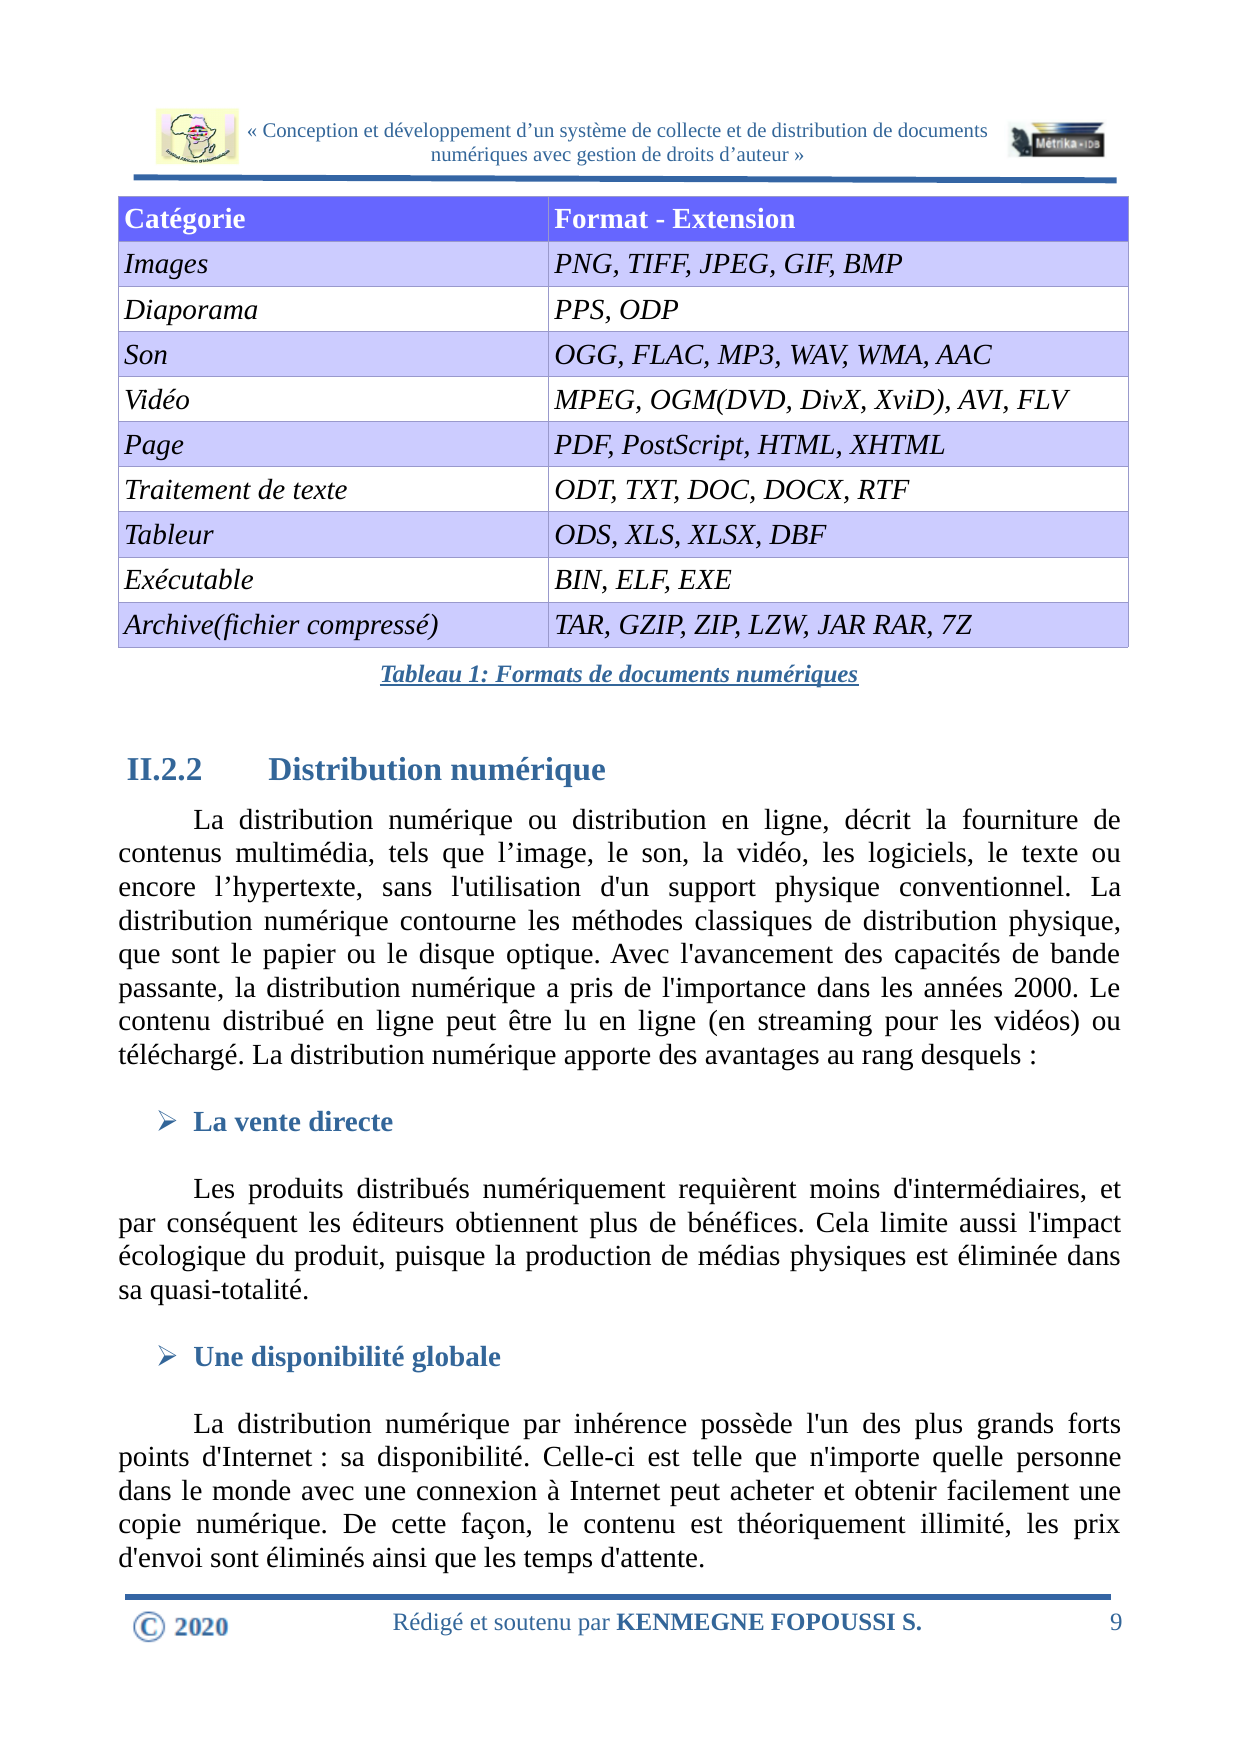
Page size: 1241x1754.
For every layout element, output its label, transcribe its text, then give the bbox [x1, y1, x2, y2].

table_cell Page [119, 422, 548, 466]
text Les produits distribués numériquement requièrent moins d'intermédiaires, et par conséquent les éditeurs obtiennent plus de bénéfices. Cela limite aussi l'impact écologique du produit, puisque la production de médias physiques est éliminée dans sa quasi-totalité. [118, 1171, 1122, 1305]
picture [154, 107, 241, 166]
text Tableau 1: Formats de documents numériques [118, 659, 1122, 688]
subtitle Distribution numérique [118, 749, 1122, 787]
table_header Catégorie [119, 197, 548, 241]
list Une disponibilité globale [156, 1339, 1122, 1372]
table_cell MPEG, OGM(DVD, DivX, XviD), AVI, FLV [549, 377, 1128, 421]
picture [1003, 116, 1109, 160]
table_header Format - Extension [549, 197, 1128, 241]
table_cell ODS, XLS, XLSX, DBF [549, 512, 1128, 557]
list La vente directe [156, 1104, 1122, 1138]
table_cell Diaporama [119, 287, 548, 331]
table_cell Son [119, 332, 548, 376]
picture [126, 1604, 231, 1647]
table_cell Exécutable [119, 558, 548, 602]
table_cell Images [119, 242, 548, 286]
table_cell BIN, ELF, EXE [549, 558, 1128, 602]
table_cell TAR, GZIP, ZIP, LZW, JAR RAR, 7Z [549, 603, 1128, 647]
table_cell Traitement de texte [119, 467, 548, 511]
table_cell PDF, PostScript, HTML, XHTML [549, 422, 1128, 466]
text La distribution numérique par inhérence possède l'un des plus grands forts points d'Internet : sa disponibilité. Celle-ci est telle que n'importe quelle personne dans le monde avec une connexion à Internet peut acheter et obtenir facilement une copie numérique. De cette façon, le contenu est théoriquement illimité, les prix d'envoi sont éliminés ainsi que les temps d'attente. [118, 1406, 1122, 1574]
table_cell PNG, TIFF, JPEG, GIF, BMP [549, 242, 1128, 286]
table_cell Tableur [119, 512, 548, 557]
text La distribution numérique ou distribution en ligne, décrit la fourniture de contenus multimédia, tels que l’image, le son, la vidéo, les logiciels, le texte ou encore l’hypertexte, sans l'utilisation d'un support physique conventionnel. La distribution numérique contourne les méthodes classiques de distribution physique, que sont le papier ou le disque optique. Avec l'avancement des capacités de bande passante, la distribution numérique a pris de l'importance dans les années 2000. Le contenu distribué en ligne peut être lu en ligne (en streaming pour les vidéos) ou téléchargé. La distribution numérique apporte des avantages au rang desquels : [118, 802, 1122, 1070]
table_cell Archive(fichier compressé) [119, 603, 548, 647]
table_cell PPS, ODP [549, 287, 1128, 331]
table_cell Vidéo [119, 377, 548, 421]
table_cell ODT, TXT, DOC, DOCX, RTF [549, 467, 1128, 511]
table_cell OGG, FLAC, MP3, WAV, WMA, AAC [549, 332, 1128, 376]
